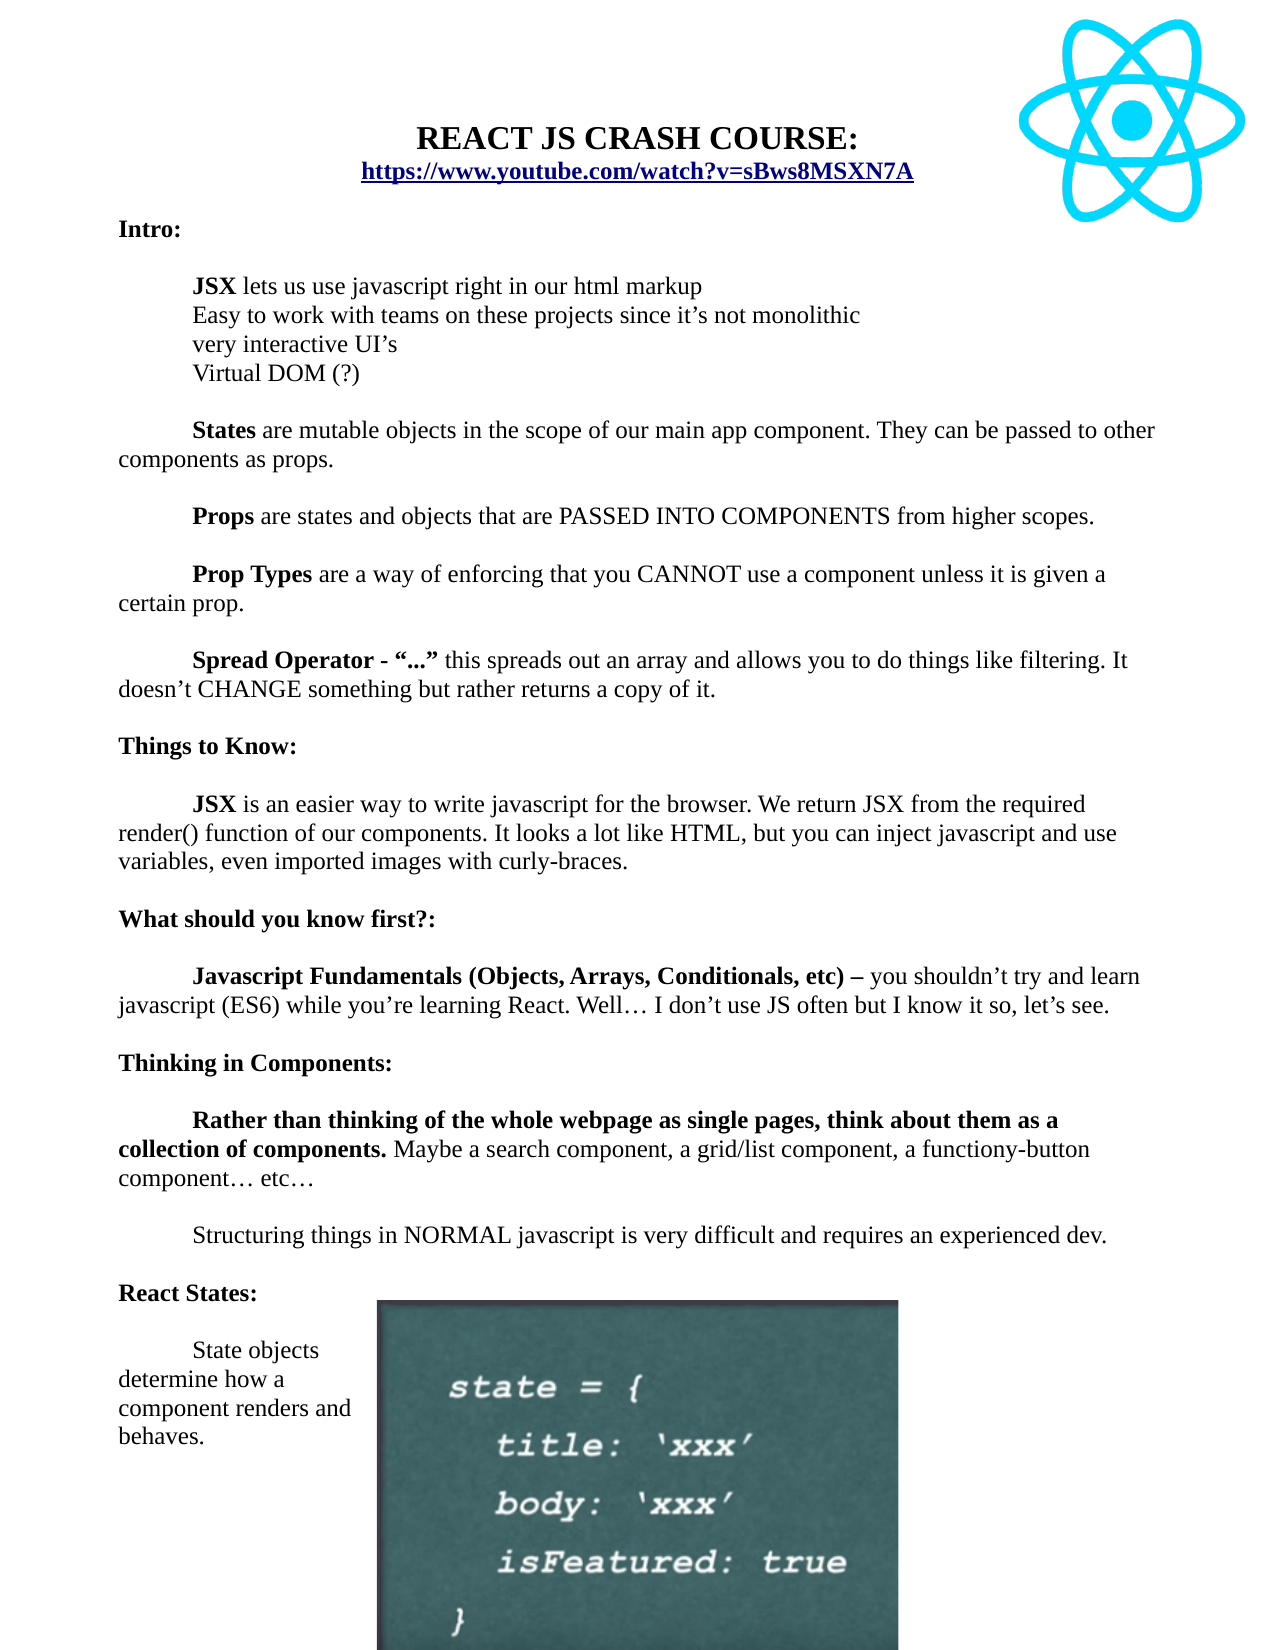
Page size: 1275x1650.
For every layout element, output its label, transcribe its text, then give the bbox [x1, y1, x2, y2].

text JSX is an easier way to write javascript for the browser. We return JSX from the required render() function of our components. It looks a lot like HTML, but you can inject javascript and use variables, even imported images with curly-braces. [118, 789, 1157, 875]
text REACT JS CRASH COURSE: [118, 118, 1011, 156]
text Props are states and objects that are PASSED INTO COMPONENTS from higher scopes. [118, 501, 1157, 530]
text Javascript Fundamentals (Objects, Arrays, Conditionals, etc) – you shouldn’t try and learn javascript (ES6) while you’re learning React. Well… I don’t use JS often but I know it so, let’s see. [118, 961, 1157, 1019]
text States are mutable objects in the scope of our main app component. They can be passed to other components as props. [118, 415, 1157, 473]
text Structuring things in NORMAL javascript is very difficult and requires an experienced dev. [118, 1220, 1157, 1249]
text Things to Know: [118, 731, 1157, 760]
picture [376, 1300, 899, 1650]
text Thinking in Components: [118, 1048, 1157, 1076]
text State objects determine how a component renders and behaves. [118, 1335, 376, 1450]
text Spread Operator - “...” this spreads out an array and allows you to do things like filtering. It doesn’t CHANGE something but rather returns a copy of it. [118, 645, 1157, 703]
text JSX lets us use javascript right in our html markup [118, 271, 1157, 300]
text React States: [118, 1278, 1157, 1306]
picture [1011, 0, 1253, 242]
text Rather than thinking of the whole webpage as single pages, think about them as a collection of components. Maybe a search component, a grid/list component, a functiony-button component… etc… [118, 1105, 1157, 1191]
text Easy to work with teams on these projects since it’s not monolithic [118, 300, 1157, 329]
text What should you know first?: [118, 904, 1157, 933]
text very interactive UI’s [118, 329, 1157, 358]
text Intro: [118, 214, 1157, 243]
text https://www.youtube.com/watch?v=sBws8MSXN7A [118, 156, 1011, 185]
text Prop Types are a way of enforcing that you CANNOT use a component unless it is given a certain prop. [118, 559, 1157, 616]
text Virtual DOM (?) [118, 358, 1157, 386]
text [899, 1335, 1157, 1450]
